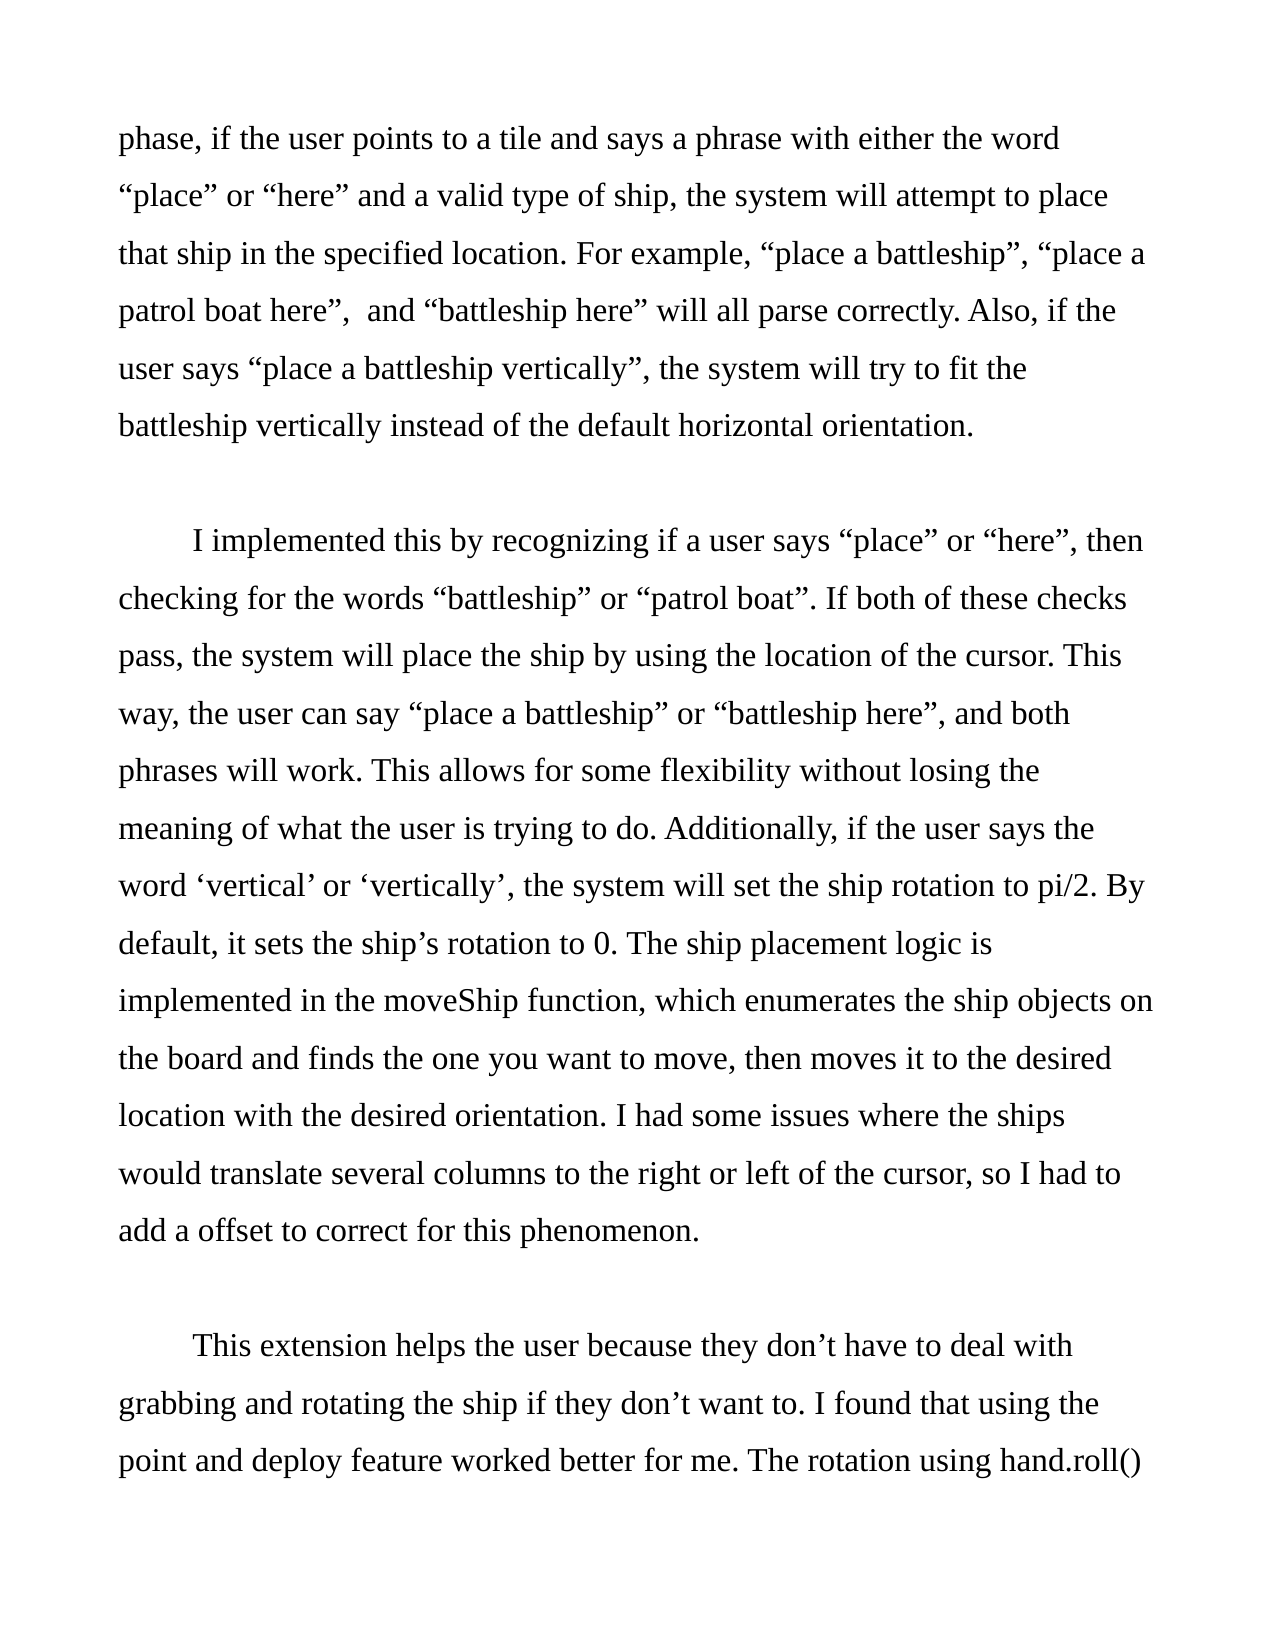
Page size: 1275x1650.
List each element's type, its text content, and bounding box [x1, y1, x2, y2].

text phase, if the user points to a tile and says a phrase with either the word “place” or “here” and a valid type of ship, the system will attempt to place that ship in the specified location. For example, “place a battleship”, “place a patrol boat here”, and “battleship here” will all parse correctly. Also, if the user says “place a battleship vertically”, the system will try to fit the battleship vertically instead of the default horizontal orientation. [118, 118, 1157, 444]
text I implemented this by recognizing if a user says “place” or “here”, then checking for the words “battleship” or “patrol boat”. If both of these checks pass, the system will place the ship by using the location of the cursor. This way, the user can say “place a battleship” or “battleship here”, and both phrases will work. This allows for some flexibility without losing the meaning of what the user is trying to do. Additionally, if the user says the word ‘vertical’ or ‘vertically’, the system will set the ship rotation to pi/2. By default, it sets the ship’s rotation to 0. The ship placement logic is implemented in the moveShip function, which enumerates the ship objects on the board and finds the one you want to move, then moves it to the desired location with the desired orientation. I had some issues where the ships would translate several columns to the right or left of the cursor, so I had to add a offset to correct for this phenomenon. [118, 521, 1157, 1249]
text This extension helps the user because they don’t have to deal with grabbing and rotating the ship if they don’t want to. I found that using the point and deploy feature worked better for me. The rotation using hand.roll() [118, 1326, 1157, 1479]
